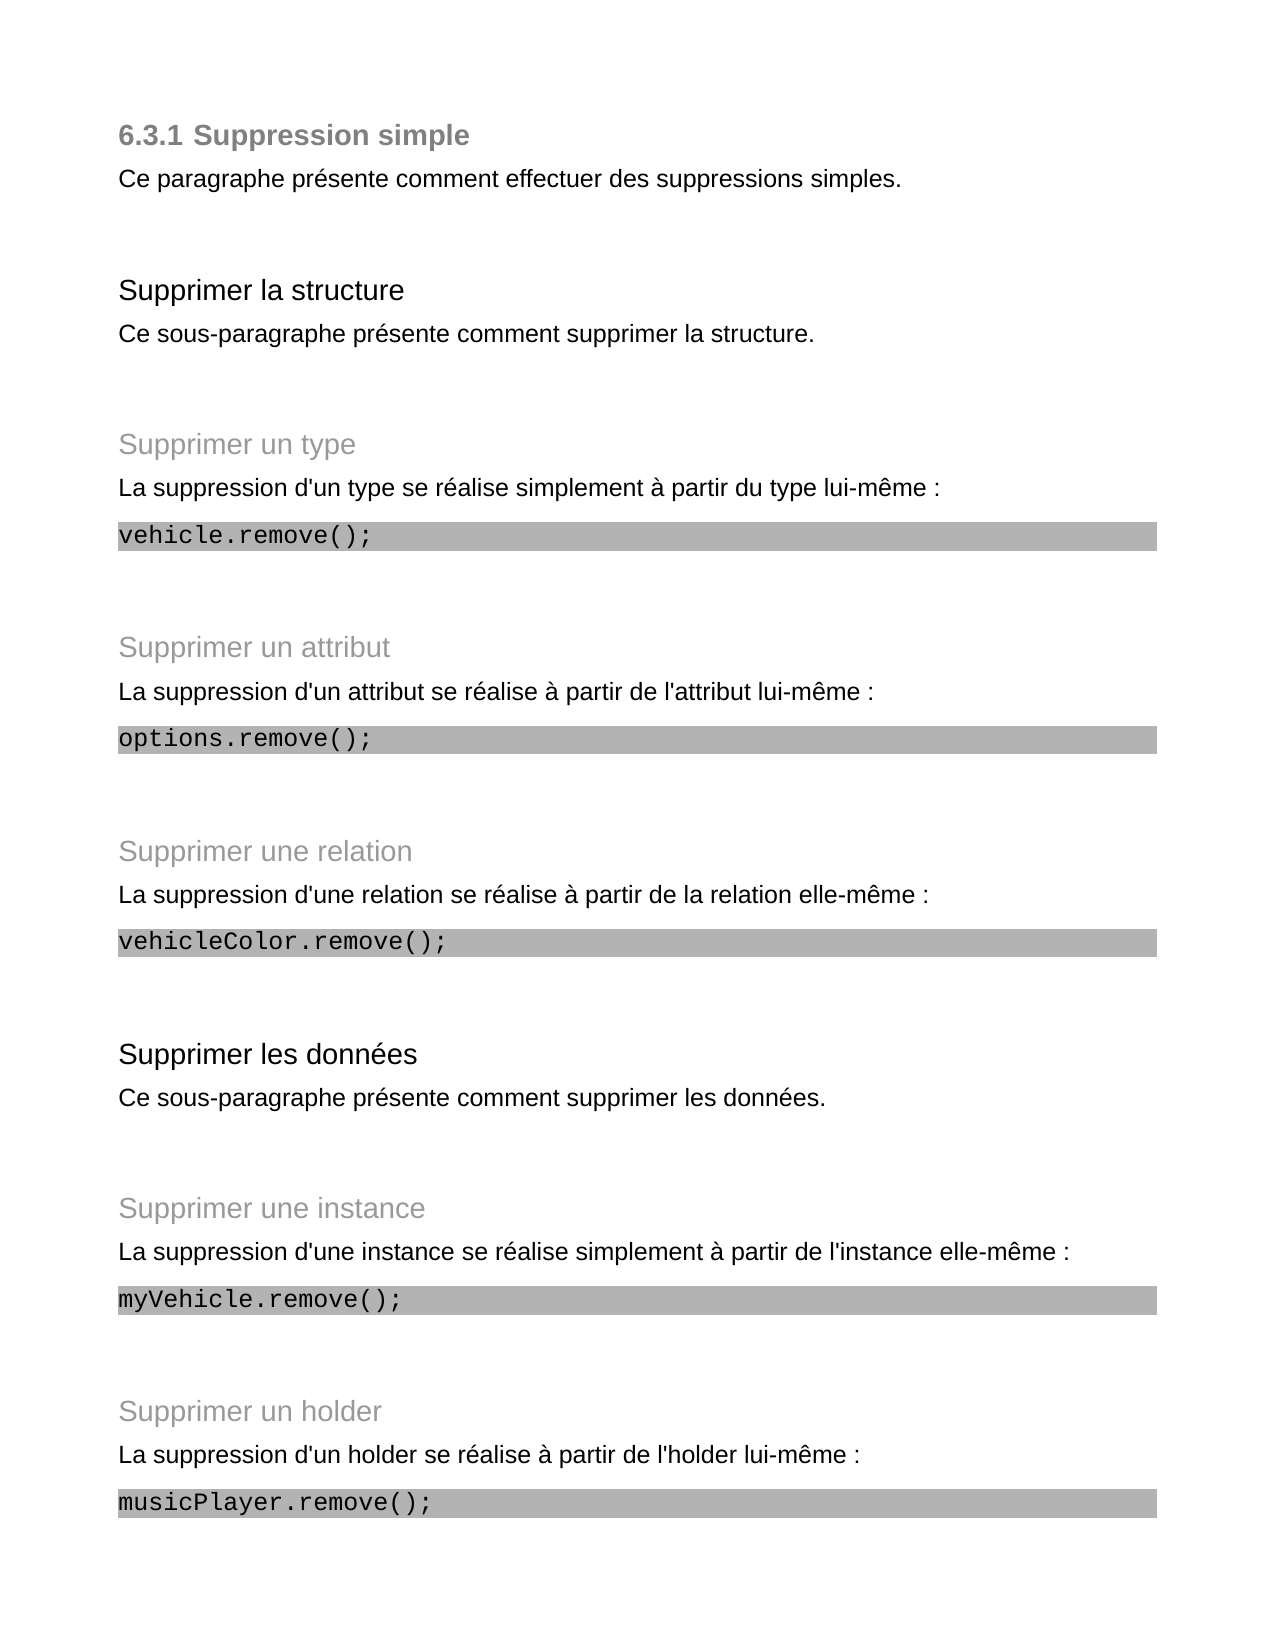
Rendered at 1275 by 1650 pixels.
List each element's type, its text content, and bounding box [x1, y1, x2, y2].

subtitle Supprimer une relation [118, 833, 1157, 867]
text Ce sous-paragraphe présente comment supprimer la structure. [118, 319, 1157, 347]
text vehicleColor.remove(); [118, 929, 1157, 957]
text La suppression d'une instance se réalise simplement à partir de l'instance elle-même : [118, 1237, 1157, 1266]
text myVehicle.remove(); [118, 1286, 1157, 1315]
text options.remove(); [118, 726, 1157, 754]
subtitle Supprimer un type [118, 427, 1157, 461]
subtitle Supprimer la structure [118, 273, 1157, 306]
text musicPlayer.remove(); [118, 1489, 1157, 1518]
subtitle Supprimer un attribut [118, 630, 1157, 664]
text Ce paragraphe présente comment effectuer des suppressions simples. [118, 164, 1157, 193]
text Ce sous-paragraphe présente comment supprimer les données. [118, 1083, 1157, 1111]
text vehicle.remove(); [118, 522, 1157, 551]
text La suppression d'un type se réalise simplement à partir du type lui-même : [118, 473, 1157, 502]
subtitle Supprimer une instance [118, 1191, 1157, 1225]
text La suppression d'un holder se réalise à partir de l'holder lui-même : [118, 1440, 1157, 1469]
subtitle Supprimer les données [118, 1037, 1157, 1070]
subtitle Supprimer un holder [118, 1394, 1157, 1428]
text La suppression d'une relation se réalise à partir de la relation elle-même : [118, 879, 1157, 908]
subtitle Suppression simple [118, 118, 1157, 152]
text La suppression d'un attribut se réalise à partir de l'attribut lui-même : [118, 676, 1157, 705]
